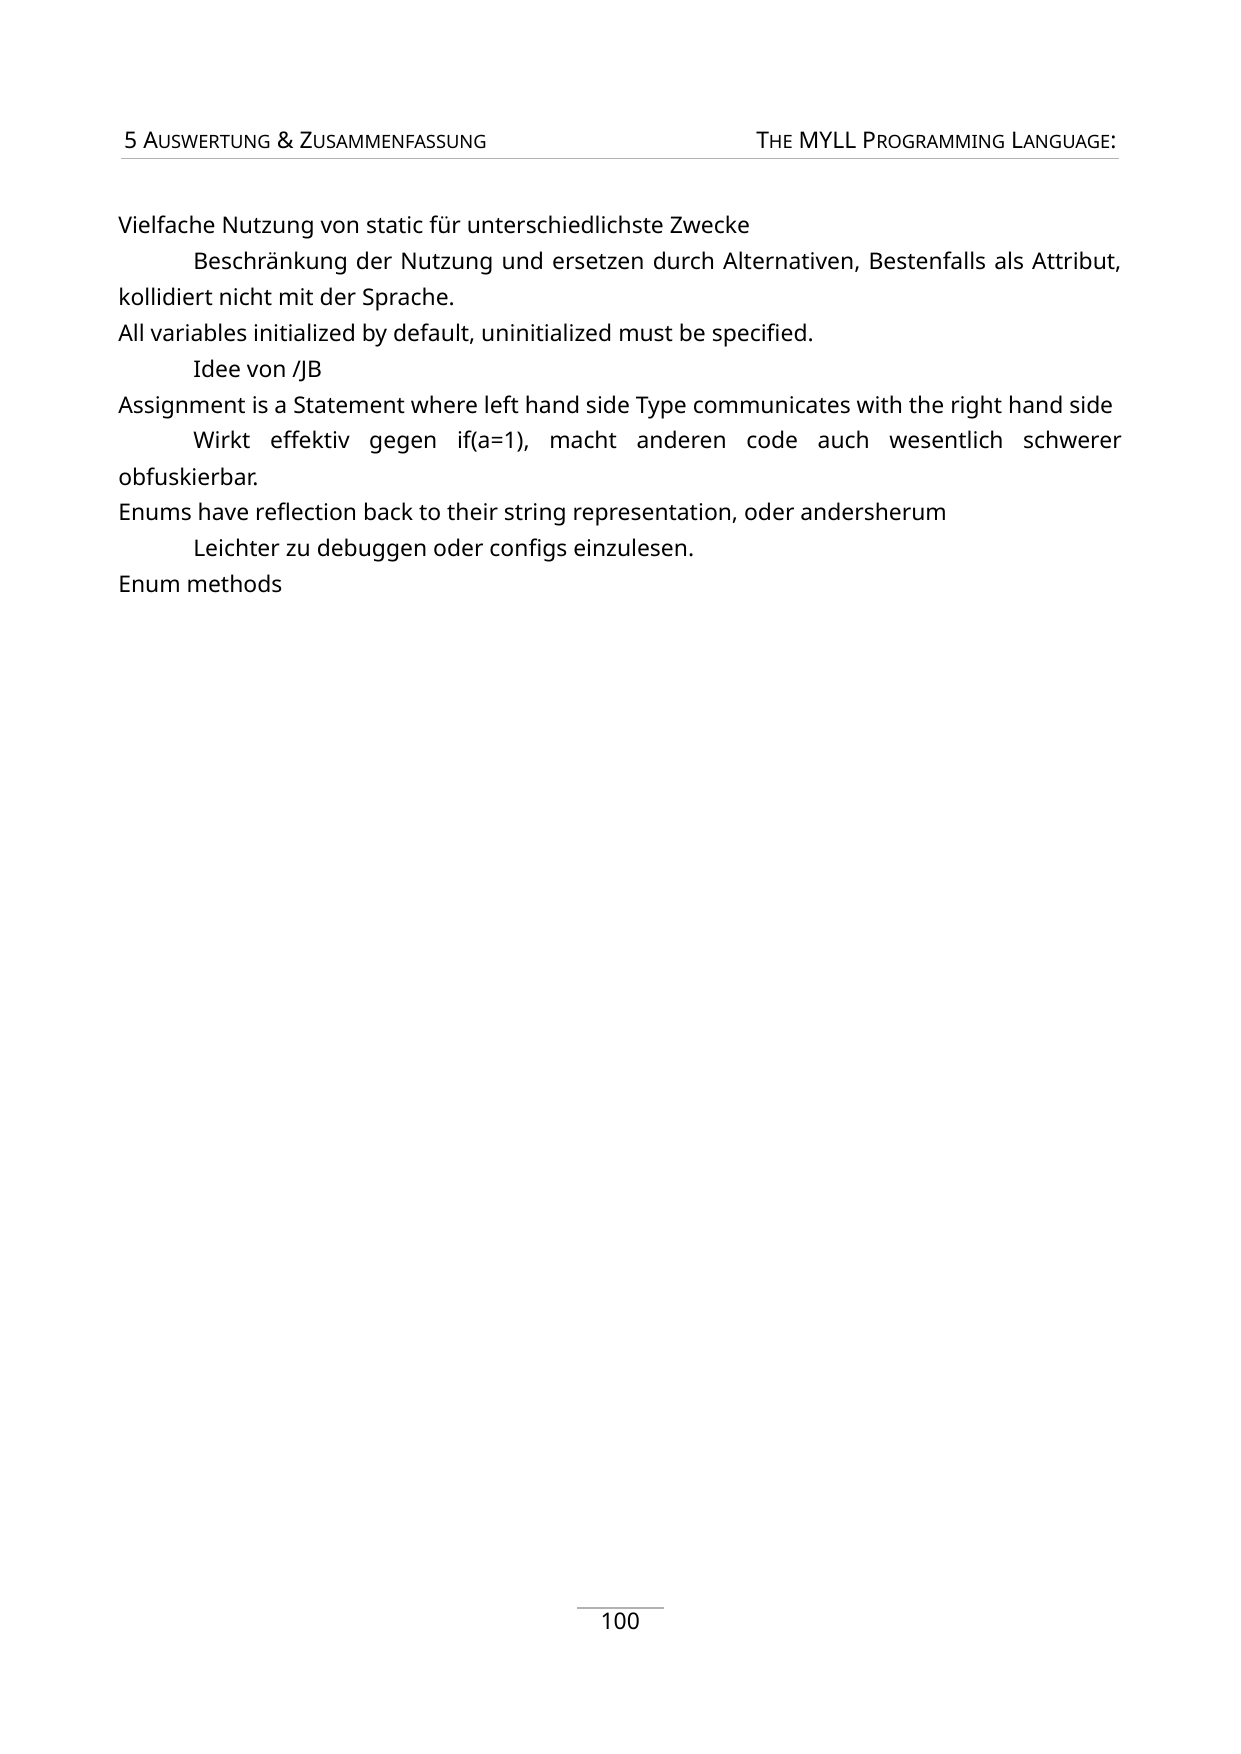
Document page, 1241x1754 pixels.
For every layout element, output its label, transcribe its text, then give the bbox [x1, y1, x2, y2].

text Idee von /JB [118, 353, 1122, 384]
text Beschränkung der Nutzung und ersetzen durch Alternativen, Bestenfalls als Attribut, kollidiert nicht mit der Sprache. [118, 245, 1122, 312]
text Leichter zu debuggen oder configs einzulesen. [118, 532, 1122, 563]
text All variables initialized by default, uninitialized must be specified. [118, 317, 1122, 348]
text Vielfache Nutzung von static für unterschiedlichste Zwecke [118, 209, 1122, 240]
text Wirkt effektiv gegen if(a=1), macht anderen code auch wesentlich schwerer obfuskierbar. [118, 424, 1122, 492]
text Assignment is a Statement where left hand side Type communicates with the right hand side [118, 388, 1122, 420]
text Enum methods [118, 568, 1122, 599]
text Enums have reflection back to their string representation, oder andersherum [118, 496, 1122, 528]
